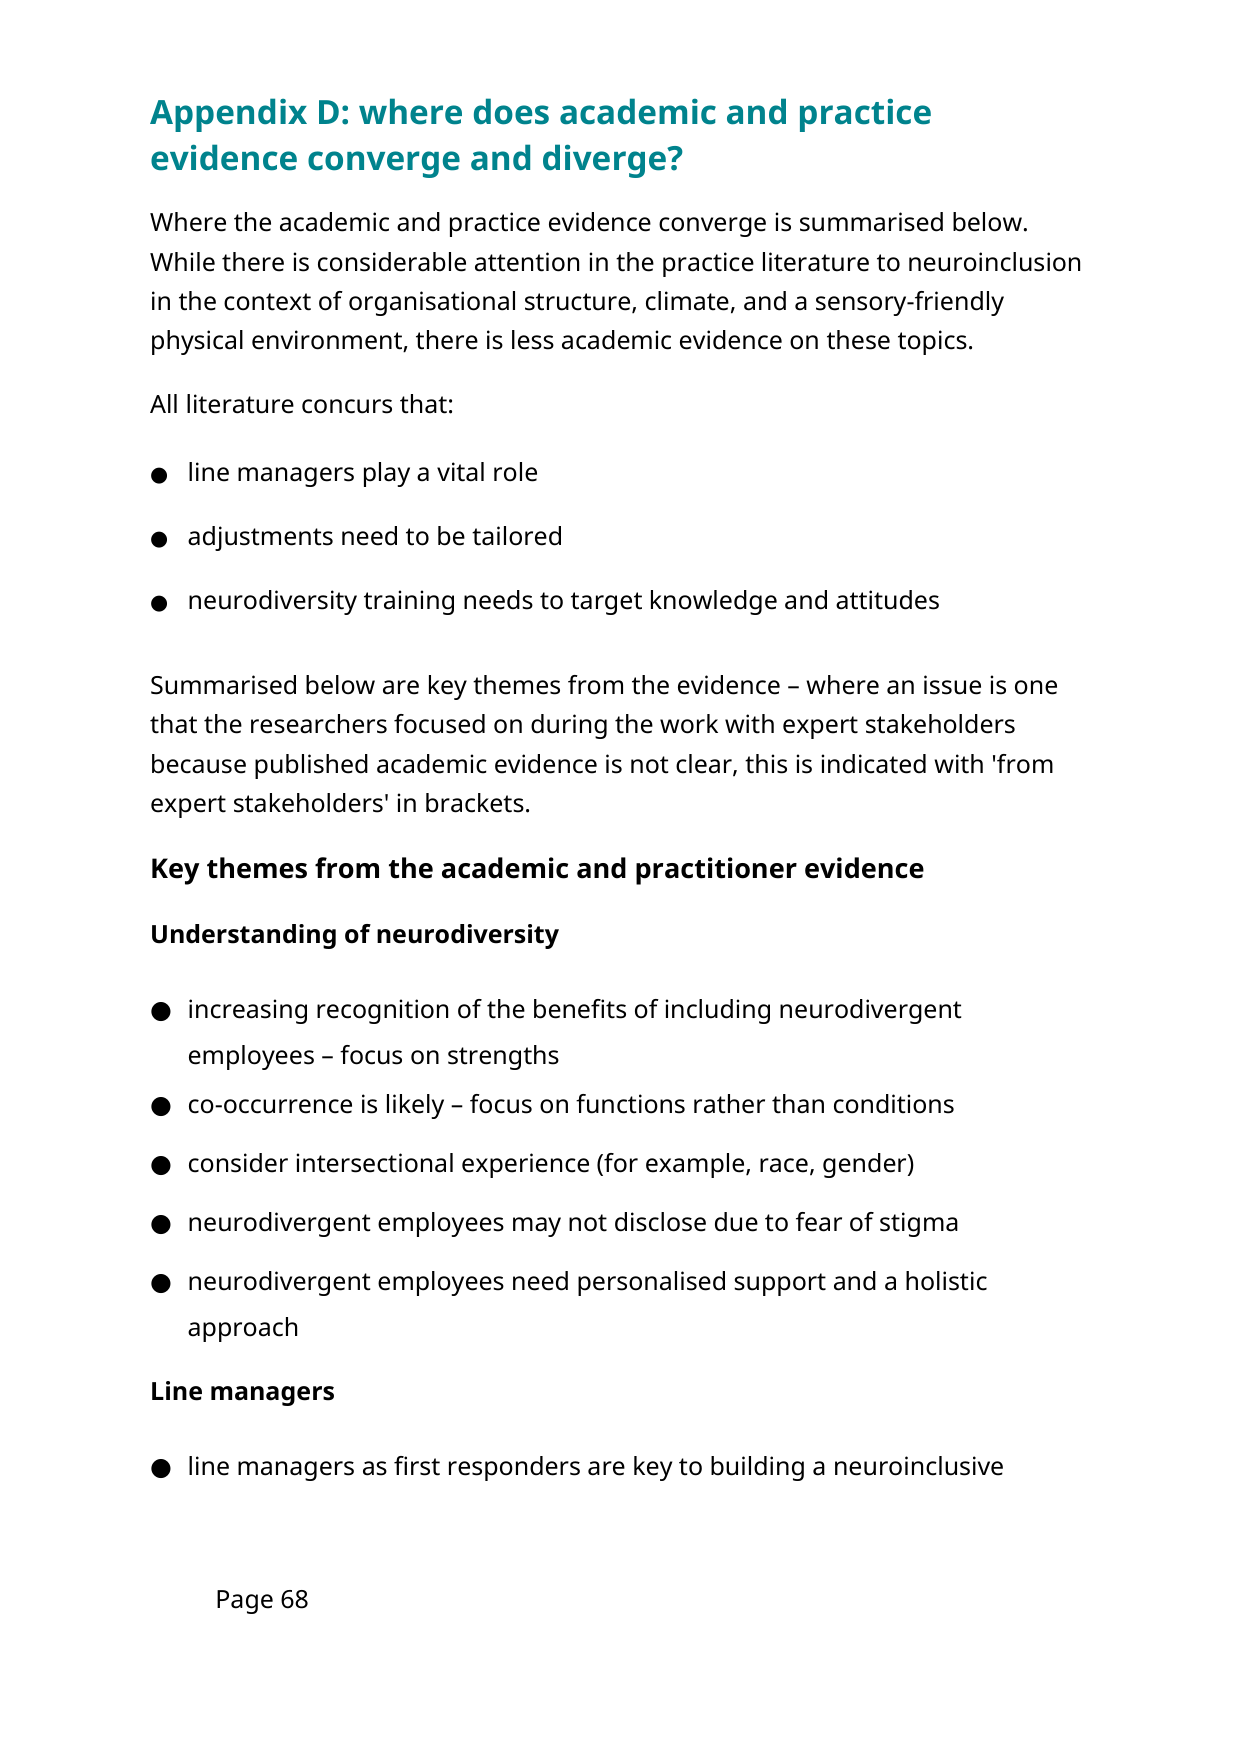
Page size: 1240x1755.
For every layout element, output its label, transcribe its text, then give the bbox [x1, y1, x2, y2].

subtitle Key themes from the academic and practitioner evidence [150, 850, 1089, 887]
list neurodivergent employees need personalised support and a holistic approach [150, 1253, 1089, 1344]
list neurodiversity training needs to target knowledge and attitudes [150, 579, 1089, 622]
list increasing recognition of the benefits of including neurodivergent employees – focus on strengths [150, 981, 1089, 1072]
text All literature concurs that: [150, 387, 1089, 421]
text Where the academic and practice evidence converge is summarised below. While there is considerable attention in the practice literature to neuroinclusion in the context of organisational structure, climate, and a sensory-friendly physical environment, there is less academic evidence on these topics. [150, 205, 1089, 357]
text Summarised below are key themes from the evidence – where an issue is one that the researchers focused on during the work with expert stakeholders because published academic evidence is not clear, this is indicated with 'from expert stakeholders' in brackets. [150, 668, 1089, 819]
list neurodivergent employees may not disclose due to fear of stigma [150, 1194, 1089, 1246]
list line managers play a vital role [150, 451, 1089, 493]
subtitle Appendix D: where does academic and practice evidence converge and diverge? [150, 89, 1089, 180]
subtitle Understanding of neurodiversity [150, 917, 1089, 951]
list consider intersectional experience (for example, race, gender) [150, 1136, 1089, 1187]
subtitle Line managers [150, 1374, 1089, 1408]
list adjustments need to be tailored [150, 515, 1089, 558]
list co-occurrence is likely – focus on functions rather than conditions [150, 1077, 1089, 1128]
list line managers as first responders are key to building a neuroinclusive [150, 1438, 1089, 1489]
